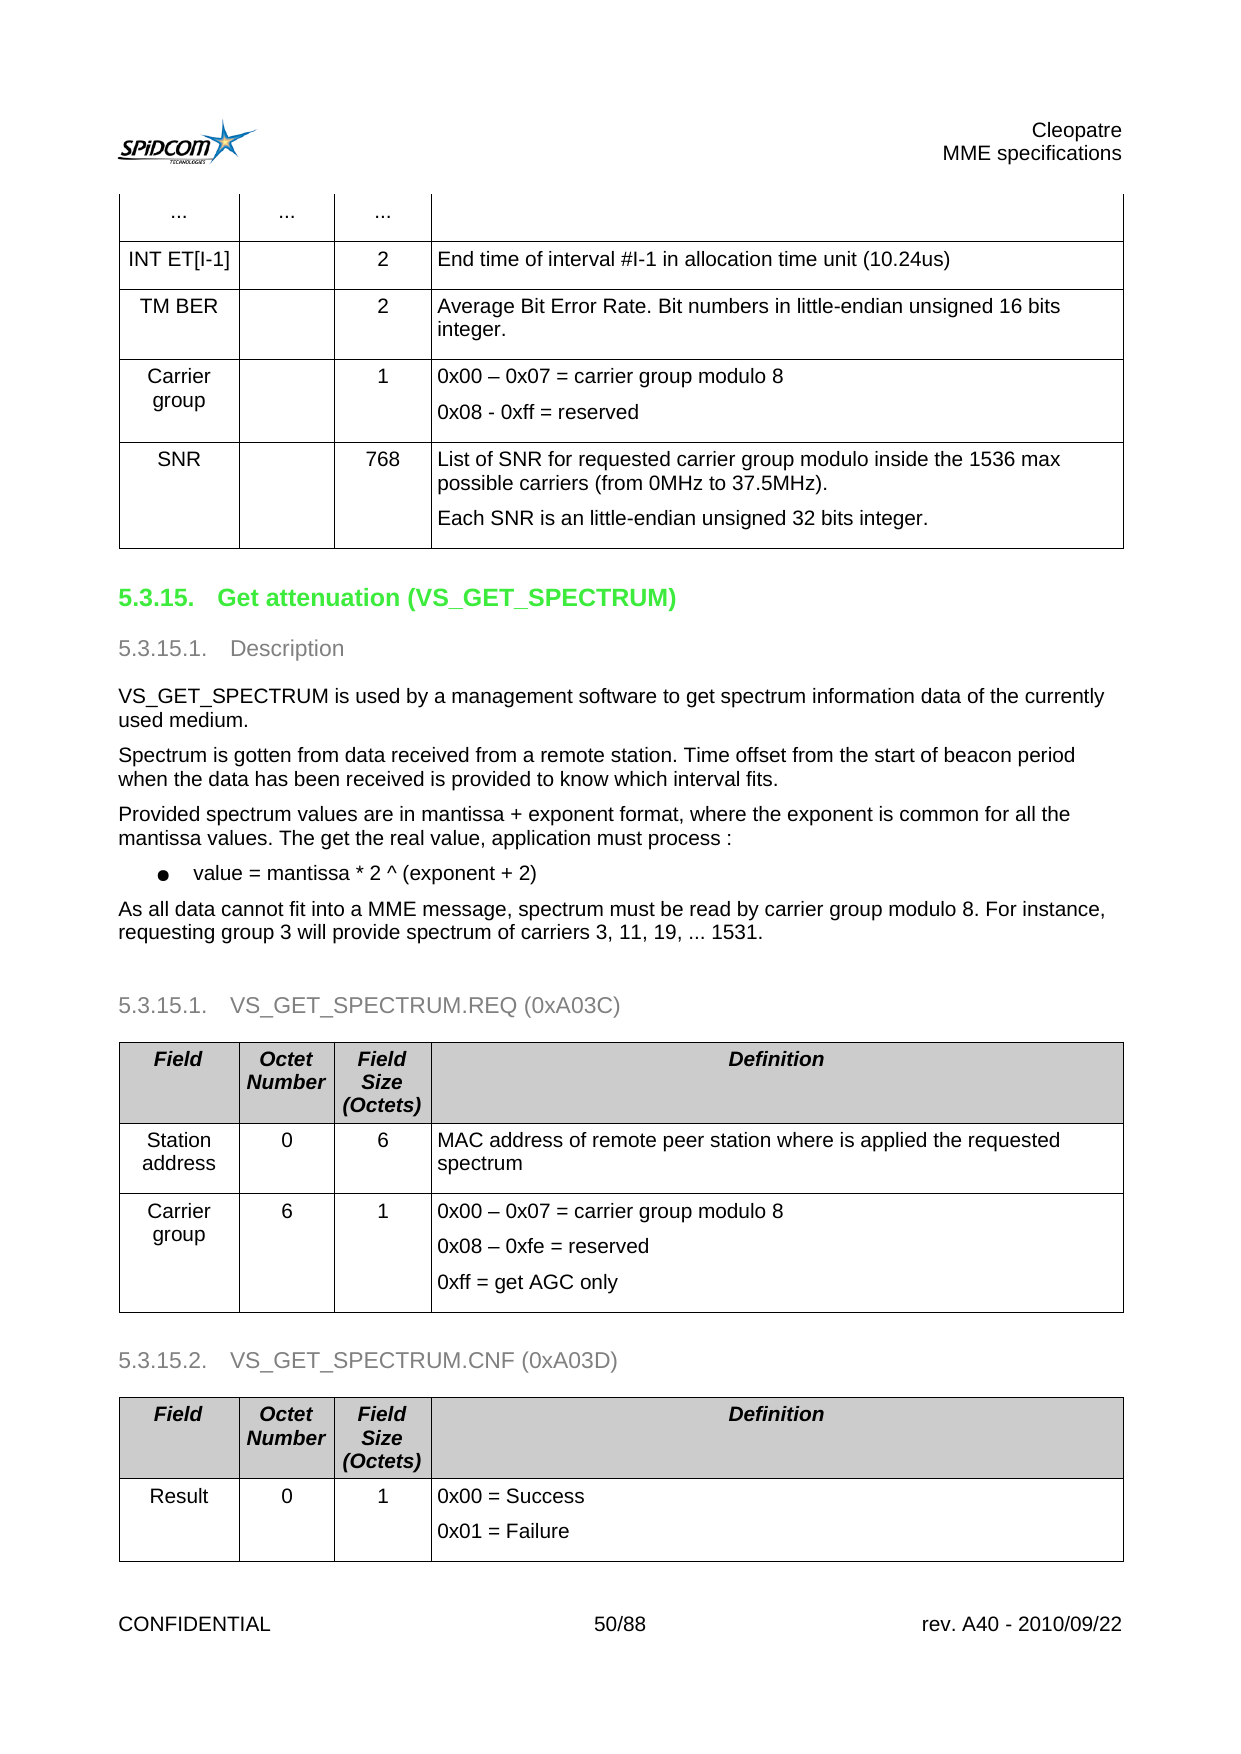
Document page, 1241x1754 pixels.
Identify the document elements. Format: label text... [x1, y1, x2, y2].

table_cell Result [120, 1479, 239, 1561]
table_cell Carrier group [120, 360, 239, 442]
table_cell 0x00 – 0x07 = carrier group modulo 8 0x08 – 0xfe = reserved 0xff = get AGC only [432, 1194, 1123, 1312]
table_cell List of SNR for requested carrier group modulo inside the 1536 max possible carriers (from 0MHz to 37.5MHz). Each SNR is an little-endian unsigned 32 bits integer. [432, 443, 1123, 548]
table_cell 1 [335, 1479, 431, 1561]
picture [117, 118, 258, 165]
subtitle Description [118, 636, 1122, 661]
subtitle Get attenuation (VS_GET_SPECTRUM) [118, 584, 1122, 612]
table_cell 6 [335, 1124, 431, 1193]
table_header Definition [432, 1398, 1123, 1478]
table_cell Average Bit Error Rate. Bit numbers in little-endian unsigned 16 bits integer. [432, 290, 1123, 359]
table_cell 1 [335, 1194, 431, 1312]
text Provided spectrum values are in mantissa + exponent format, where the exponent is common for all the mantissa values. The get the real value, application must process : [118, 803, 1122, 849]
text VS_GET_SPECTRUM is used by a management software to get spectrum information data of the currently used medium. [118, 685, 1122, 731]
table_cell INT ET[I-1] [120, 242, 239, 289]
table_cell 0x00 – 0x07 = carrier group modulo 8 0x08 - 0xff = reserved [432, 360, 1123, 442]
table_header Field Size (Octets) [335, 1043, 431, 1123]
table_cell ... [240, 194, 334, 241]
table_cell Station address [120, 1124, 239, 1193]
text Spectrum is gotten from data received from a remote station. Time offset from the start of beacon period when the data has been received is provided to know which interval fits. [118, 744, 1122, 790]
table_cell ... [335, 194, 431, 241]
table_header Field [120, 1043, 239, 1123]
table_cell 6 [240, 1194, 334, 1312]
table_header Octet Number [240, 1398, 334, 1478]
table_cell ... [120, 194, 239, 241]
table_header Field [120, 1398, 239, 1478]
subtitle VS_GET_SPECTRUM.REQ (0xA03C) [118, 992, 1122, 1018]
table_cell End time of interval #I-1 in allocation time unit (10.24us) [432, 242, 1123, 289]
table_cell 1 [335, 360, 431, 442]
table_header Field Size (Octets) [335, 1398, 431, 1478]
table_cell SNR [120, 443, 239, 548]
list value = mantissa * 2 ^ (exponent + 2) [156, 862, 1122, 885]
table_cell 768 [335, 443, 431, 548]
table_cell 0 [240, 1479, 334, 1561]
table_cell [240, 360, 334, 442]
table_cell [240, 443, 334, 548]
table_cell [240, 242, 334, 289]
table_cell 0x00 = Success 0x01 = Failure [432, 1479, 1123, 1561]
table_cell 0 [240, 1124, 334, 1193]
table_cell 2 [335, 290, 431, 359]
table_cell TM BER [120, 290, 239, 359]
table_cell [432, 194, 1123, 241]
text As all data cannot fit into a MME message, spectrum must be read by carrier group modulo 8. For instance, requesting group 3 will provide spectrum of carriers 3, 11, 19, ... 1531. [118, 898, 1122, 944]
table_cell 2 [335, 242, 431, 289]
table_header Definition [432, 1043, 1123, 1123]
table_cell [240, 290, 334, 359]
subtitle VS_GET_SPECTRUM.CNF (0xA03D) [118, 1348, 1122, 1373]
table_cell Carrier group [120, 1194, 239, 1312]
table_header Octet Number [240, 1043, 334, 1123]
table_cell MAC address of remote peer station where is applied the requested spectrum [432, 1124, 1123, 1193]
